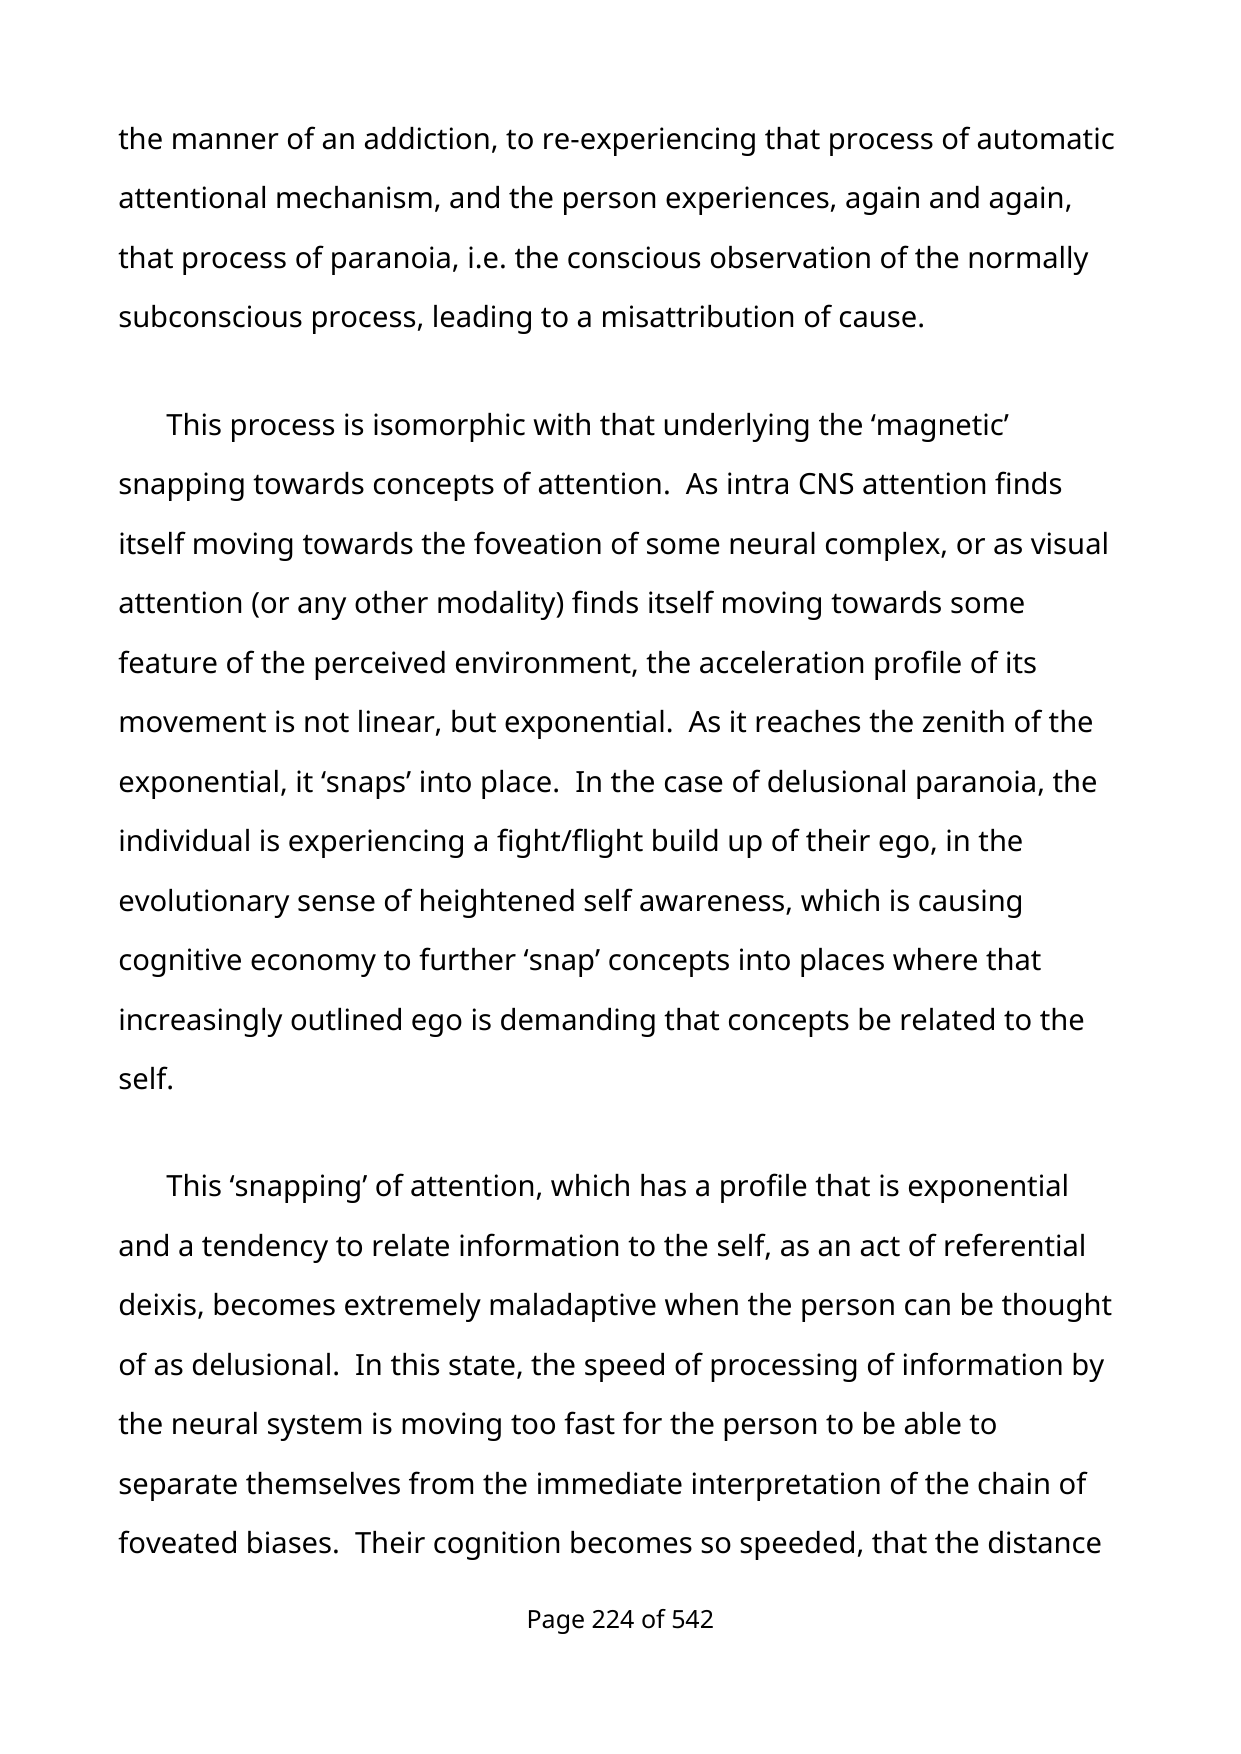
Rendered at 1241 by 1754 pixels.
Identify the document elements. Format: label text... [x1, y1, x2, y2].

text This ‘snapping’ of attention, which has a profile that is exponential and a tendency to relate information to the self, as an act of referential deixis, becomes extremely maladaptive when the person can be thought of as delusional. In this state, the speed of processing of information by the neural system is moving too fast for the person to be able to separate themselves from the immediate interpretation of the chain of foveated biases. Their cognition becomes so speeded, that the distance [118, 1166, 1122, 1562]
text the manner of an addiction, to re-experiencing that process of automatic attentional mechanism, and the person experiences, again and again, that process of paranoia, i.e. the conscious observation of the normally subconscious process, leading to a misattribution of cause. [118, 118, 1122, 336]
text This process is isomorphic with that underlying the ‘magnetic’ snapping towards concepts of attention. As intra CNS attention finds itself moving towards the foveation of some neural complex, or as visual attention (or any other modality) finds itself moving towards some feature of the perceived environment, the acceleration profile of its movement is not linear, but exponential. As it reaches the zenith of the exponential, it ‘snaps’ into place. In the case of delusional paranoia, the individual is experiencing a fight/flight build up of their ego, in the evolutionary sense of heightened self awareness, which is causing cognitive economy to further ‘snap’ concepts into places where that increasingly outlined ego is demanding that concepts be related to the self. [118, 404, 1122, 1098]
